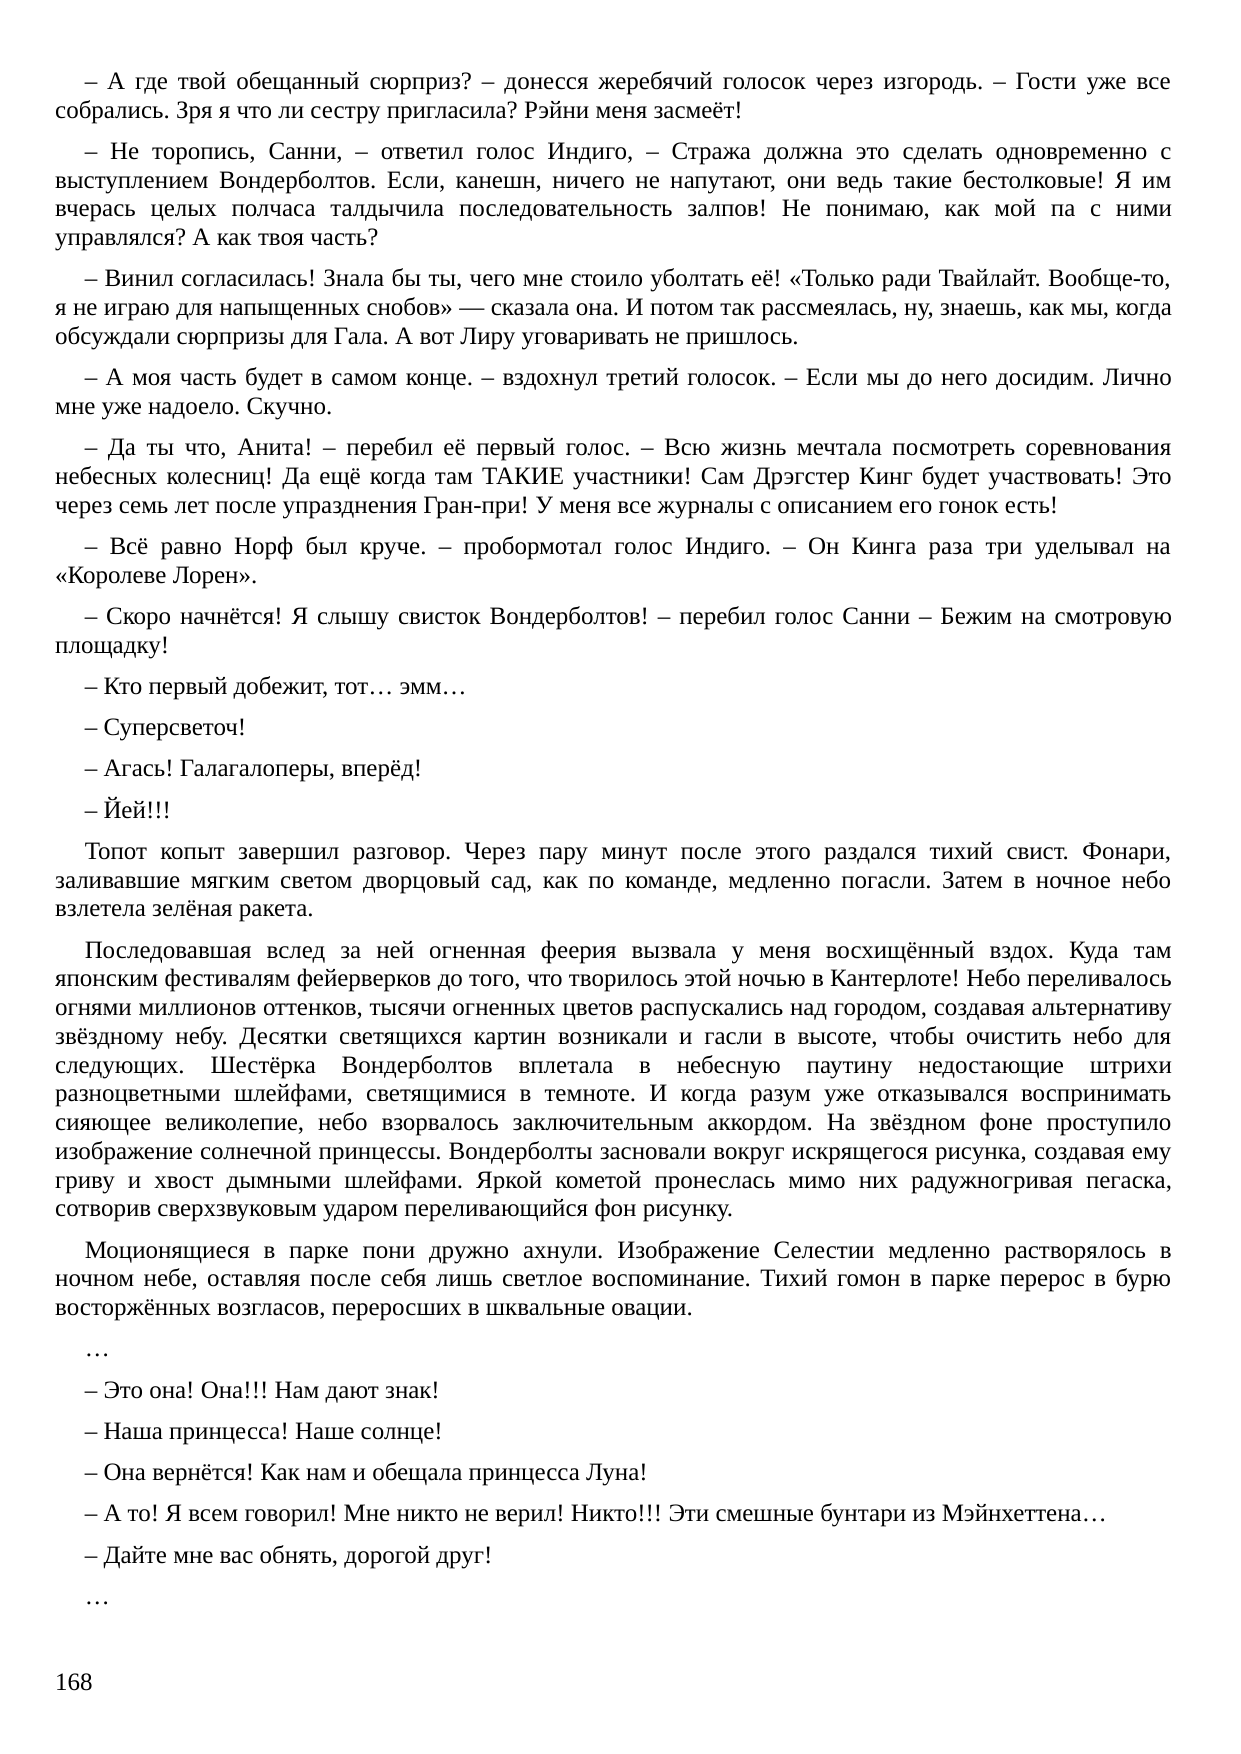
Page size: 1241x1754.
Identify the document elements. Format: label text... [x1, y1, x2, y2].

text Последовавшая вслед за ней огненная феерия вызвала у меня восхищённый вздох. Куда там японским фестивалям фейерверков до того, что творилось этой ночью в Кантерлоте! Небо переливалось огнями миллионов оттенков, тысячи огненных цветов распускались над городом, создавая альтернативу звёздному небу. Десятки светящихся картин возникали и гасли в высоте, чтобы очистить небо для следующих. Шестёрка Вондерболтов вплетала в небесную паутину недостающие штрихи разноцветными шлейфами, светящимися в темноте. И когда разум уже отказывался воспринимать сияющее великолепие, небо взорвалось заключительным аккордом. На звёздном фоне проступило изображение солнечной принцессы. Вондерболты засновали вокруг искрящегося рисунка, создавая ему гриву и хвост дымными шлейфами. Яркой кометой пронеслась мимо них радужногривая пегаска, сотворив сверхзвуковым ударом переливающийся фон рисунку. [55, 935, 1173, 1222]
text … [55, 1581, 1173, 1610]
text – А где твой обещанный сюрприз? – донесся жеребячий голосок через изгородь. – Гости уже все собрались. Зря я что ли сестру пригласила? Рэйни меня засмеёт! [55, 66, 1173, 123]
text – Наша принцесса! Наше солнце! [55, 1416, 1173, 1445]
text – Суперсветоч! [55, 712, 1173, 741]
text … [55, 1333, 1173, 1362]
text – А то! Я всем говорил! Мне никто не верил! Никто!!! Эти смешные бунтари из Мэйнхеттена… [55, 1498, 1173, 1527]
text – Винил согласилась! Знала бы ты, чего мне стоило уболтать её! «Только ради Твайлайт. Вообще-то, я не играю для напыщенных снобов» — сказала она. И потом так рассмеялась, ну, знаешь, как мы, когда обсуждали сюрпризы для Гала. А вот Лиру уговаривать не пришлось. [55, 263, 1173, 350]
text – Йей!!! [55, 795, 1173, 823]
text – Да ты что, Анита! – перебил её первый голос. – Всю жизнь мечтала посмотреть соревнования небесных колесниц! Да ещё когда там ТАКИЕ участники! Сам Дрэгстер Кинг будет участвовать! Это через семь лет после упразднения Гран-при! У меня все журналы с описанием его гонок есть! [55, 432, 1173, 518]
text – Она вернётся! Как нам и обещала принцесса Луна! [55, 1457, 1173, 1486]
text Топот копыт завершил разговор. Через пару минут после этого раздался тихий свист. Фонари, заливавшие мягким светом дворцовый сад, как по команде, медленно погасли. Затем в ночное небо взлетела зелёная ракета. [55, 836, 1173, 922]
text – Скоро начнётся! Я слышу свисток Вондерболтов! – перебил голос Санни – Бежим на смотровую площадку! [55, 601, 1173, 658]
text – Не торопись, Санни, – ответил голос Индиго, – Стража должна это сделать одновременно с выступлением Вондерболтов. Если, канешн, ничего не напутают, они ведь такие бестолковые! Я им вчерась целых полчаса талдычила последовательность залпов! Не понимаю, как мой па с ними управлялся? А как твоя часть? [55, 136, 1173, 251]
text – Дайте мне вас обнять, дорогой друг! [55, 1540, 1173, 1568]
text – Кто первый добежит, тот… эмм… [55, 671, 1173, 700]
text – Агась! Галагалоперы, вперёд! [55, 753, 1173, 782]
text – Всё равно Норф был круче. – пробормотал голос Индиго. – Он Кинга раза три уделывал на «Королеве Лорен». [55, 531, 1173, 588]
text – А моя часть будет в самом конце. – вздохнул третий голосок. – Если мы до него досидим. Лично мне уже надоело. Скучно. [55, 362, 1173, 420]
text – Это она! Она!!! Нам дают знак! [55, 1375, 1173, 1403]
text Моционящиеся в парке пони дружно ахнули. Изображение Селестии медленно растворялось в ночном небе, оставляя после себя лишь светлое воспоминание. Тихий гомон в парке перерос в бурю восторжённых возгласов, переросших в шквальные овации. [55, 1235, 1173, 1321]
